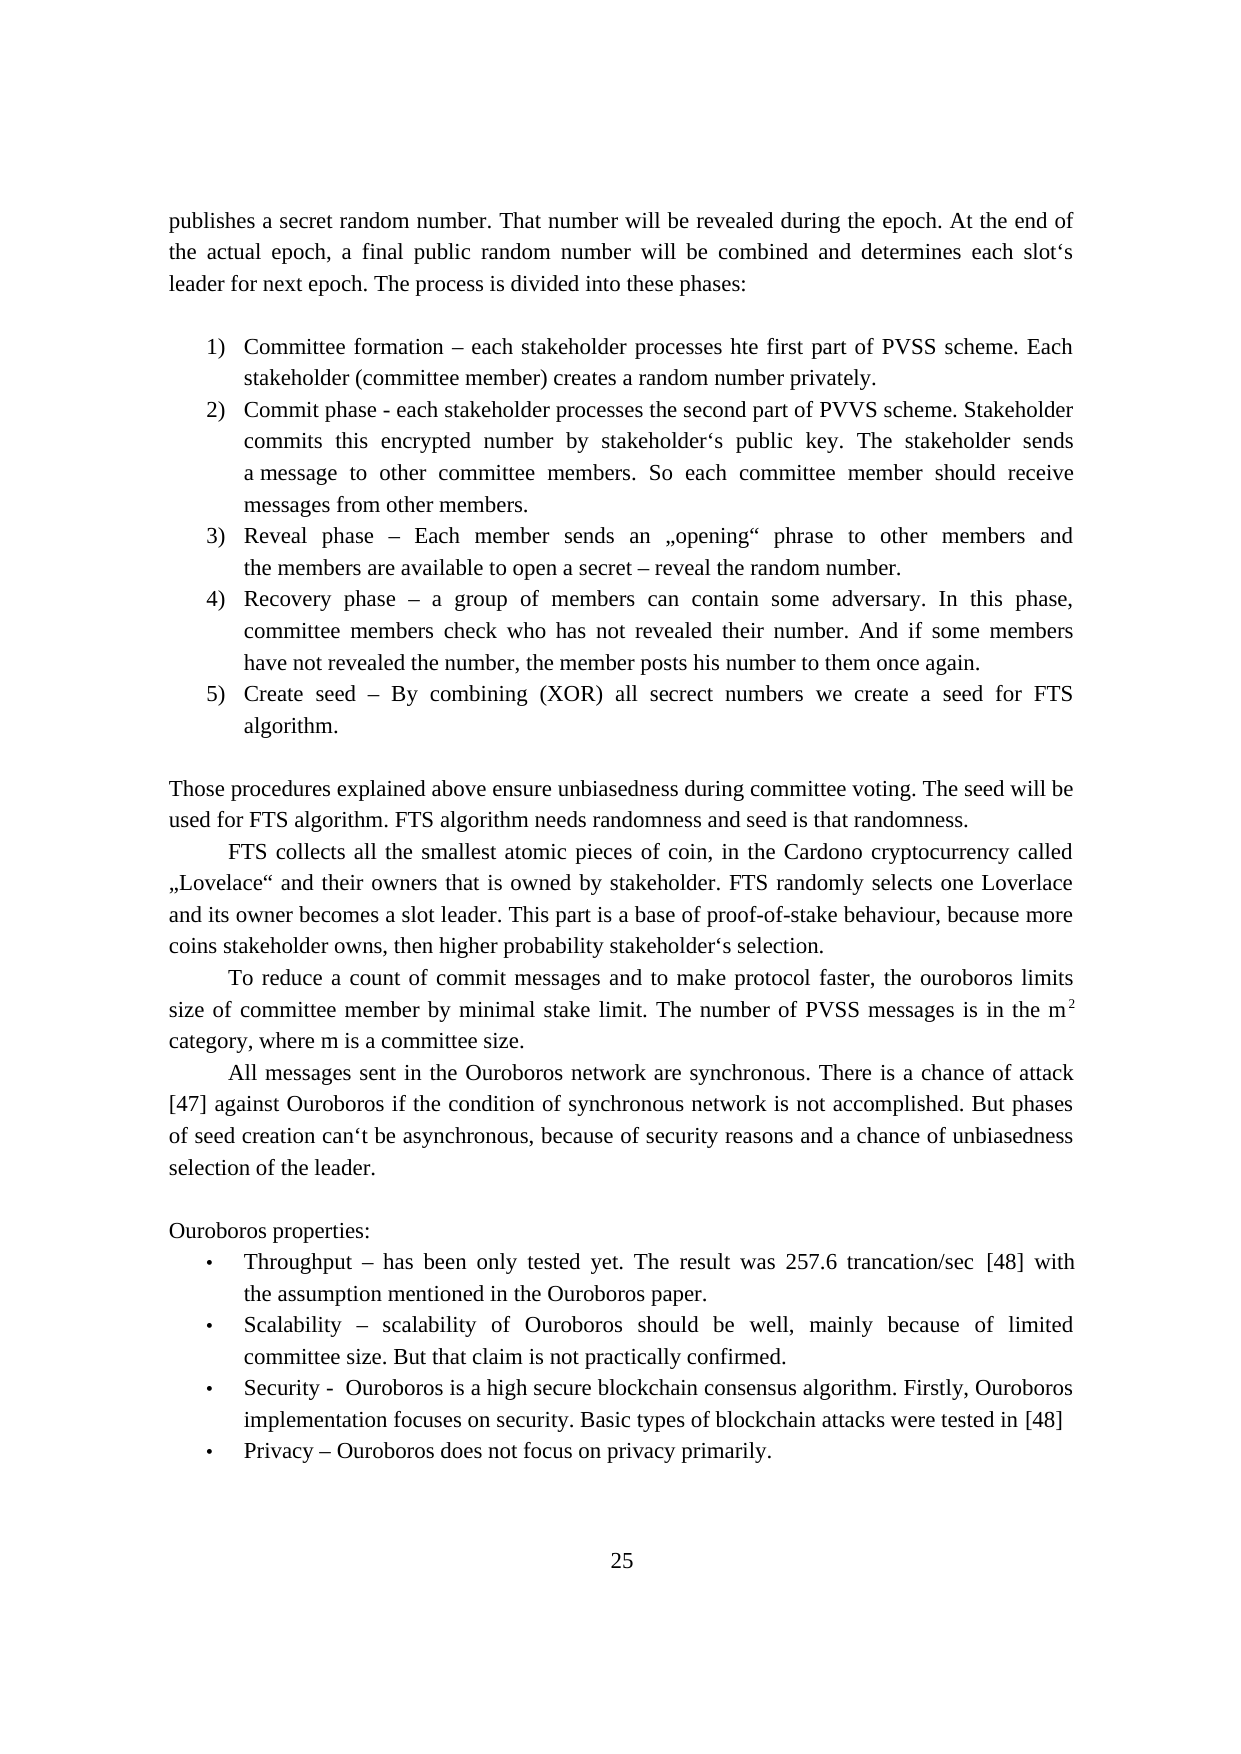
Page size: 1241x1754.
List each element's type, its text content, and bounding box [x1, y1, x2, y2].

list Reveal phase – Each member sends an „opening“ phrase to other members and the members are available to open a secret – reveal the random number. [206, 522, 1075, 580]
text All messages sent in the Ouroboros network are synchronous. There is a chance of attack [47] against Ouroboros if the condition of synchronous network is not accomplished. But phases of seed creation can‘t be asynchronous, because of security reasons and a chance of unbiasedness selection of the leader. [169, 1059, 1075, 1180]
list Throughput – has been only tested yet. The result was 257.6 trancation/sec [48] with the assumption mentioned in the Ouroboros paper. [206, 1248, 1075, 1306]
text Ouroboros properties: [169, 1217, 1075, 1243]
text publishes a secret random number. That number will be revealed during the epoch. At the end of the actual epoch, a final public random number will be combined and determines each slot‘s leader for next epoch. The process is divided into these phases: [169, 207, 1075, 296]
text FTS collects all the smallest atomic pieces of coin, in the Cardono cryptocurrency called „Lovelace“ and their owners that is owned by stakeholder. FTS randomly selects one Loverlace and its owner becomes a slot leader. This part is a base of proof-of-stake behaviour, because more coins stakeholder owns, then higher probability stakeholder‘s selection. [169, 838, 1075, 959]
list Scalability – scalability of Ouroboros should be well, mainly because of limited committee size. But that claim is not practically confirmed. [206, 1311, 1075, 1369]
list Committee formation – each stakeholder processes hte first part of PVSS scheme. Each stakeholder (committee member) creates a random number privately. [206, 333, 1075, 391]
list Create seed – By combining (XOR) all secrect numbers we create a seed for FTS algorithm. [206, 680, 1075, 738]
list Security - Ouroboros is a high secure blockchain consensus algorithm. Firstly, Ouroboros implementation focuses on security. Basic types of blockchain attacks were tested in [48] [206, 1374, 1075, 1432]
list Commit phase - each stakeholder processes the second part of PVVS scheme. Stakeholder commits this encrypted number by stakeholder‘s public key. The stakeholder sends a message to other committee members. So each committee member should receive messages from other members. [206, 396, 1075, 517]
list Privacy – Ouroboros does not focus on privacy primarily. [206, 1438, 1075, 1464]
list Recovery phase – a group of members can contain some adversary. In this phase, committee members check who has not revealed their number. And if some members have not revealed the number, the member posts his number to them once again. [206, 585, 1075, 675]
text Those procedures explained above ensure unbiasedness during committee voting. The seed will be used for FTS algorithm. FTS algorithm needs randomness and seed is that randomness. [169, 775, 1075, 833]
text To reduce a count of commit messages and to make protocol faster, the ouroboros limits size of committee member by minimal stake limit. The number of PVSS messages is in the m2 category, where m is a committee size. [169, 964, 1075, 1054]
